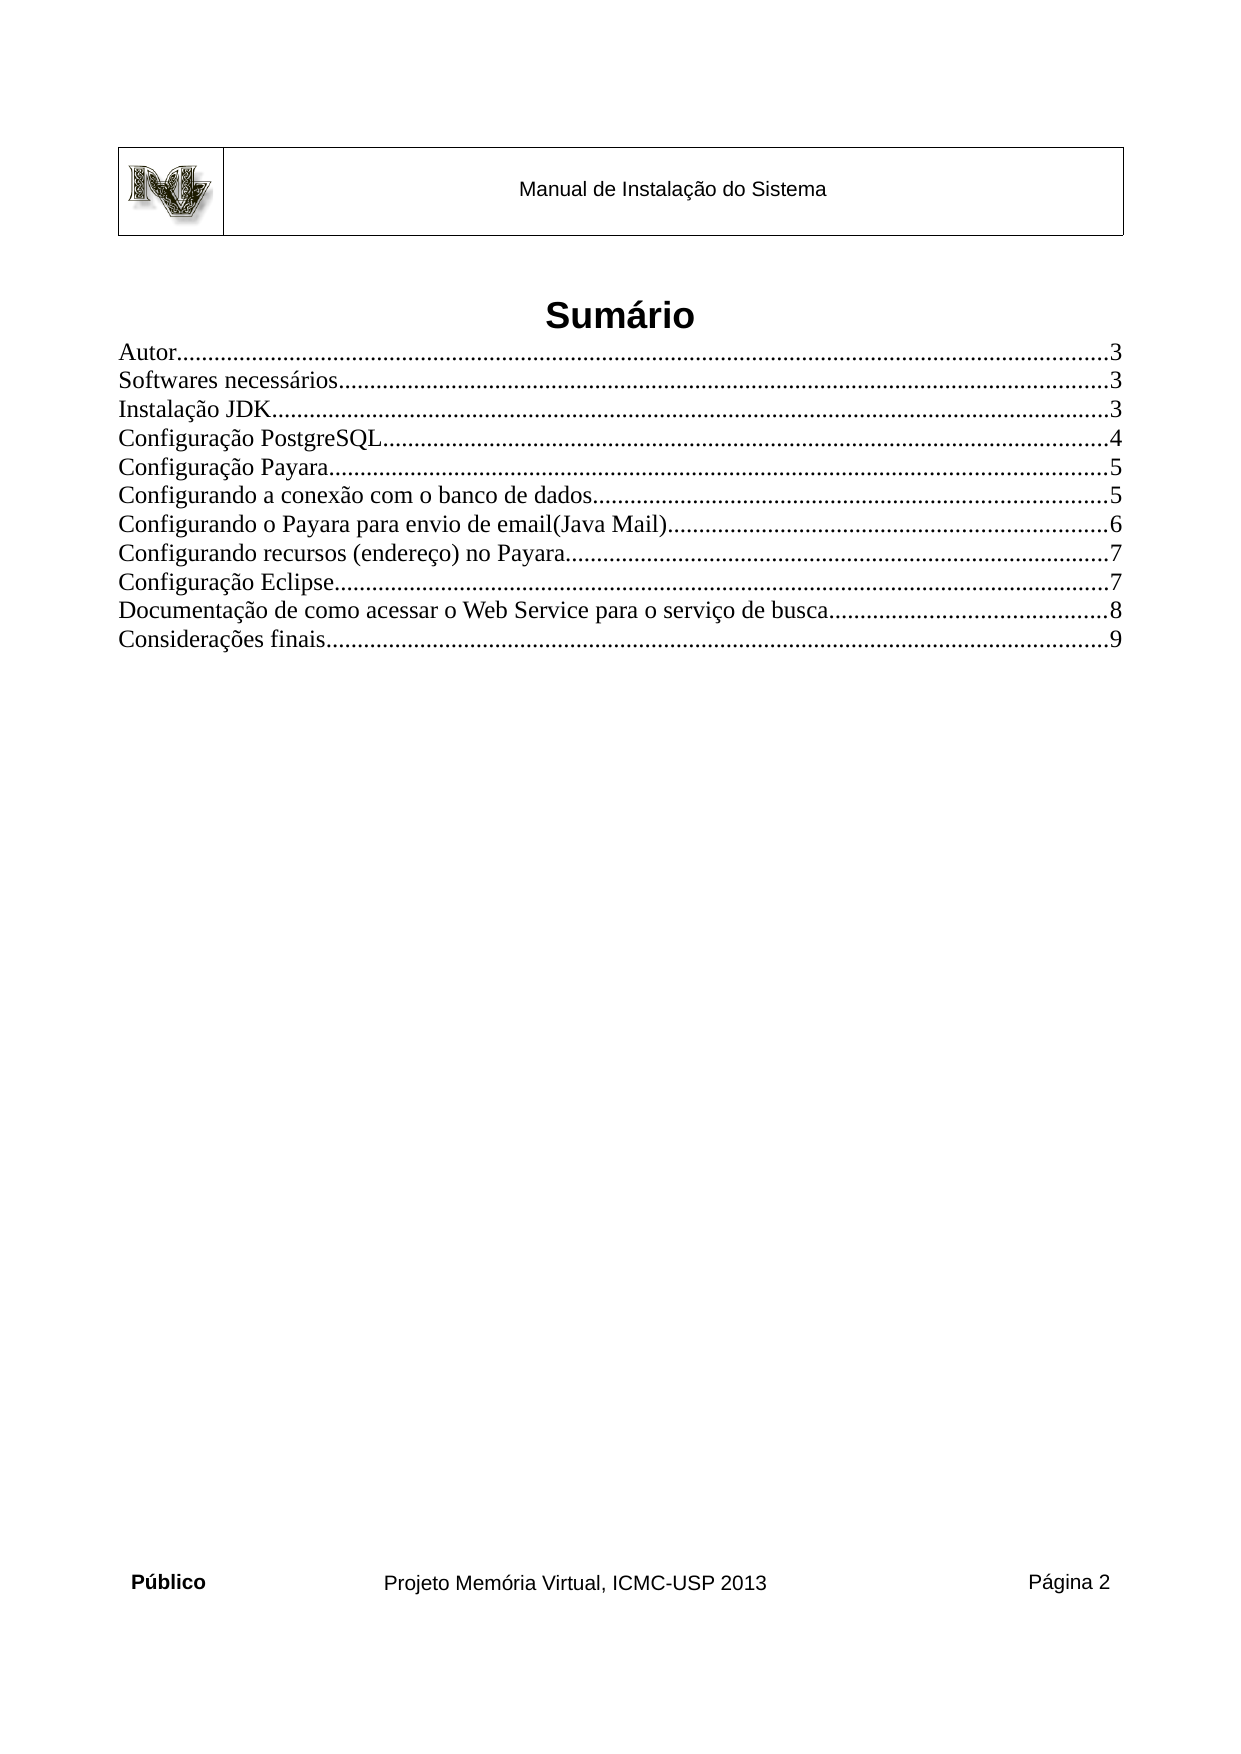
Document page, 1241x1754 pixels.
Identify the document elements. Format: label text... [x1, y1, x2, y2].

text Instalação JDK 3 [118, 394, 1122, 423]
text Softwares necessários 3 [118, 365, 1122, 394]
text Configuração Eclipse 7 [118, 567, 1122, 595]
text Configuração Payara 5 [118, 452, 1122, 480]
text Autor 3 [118, 337, 1122, 365]
text Configurando o Payara para envio de email(Java Mail) 6 [118, 509, 1122, 538]
text Configurando a conexão com o banco de dados 5 [118, 480, 1122, 509]
subtitle Sumário [118, 293, 1122, 337]
text Configuração PostgreSQL 4 [118, 423, 1122, 452]
text Documentação de como acessar o Web Service para o serviço de busca 8 [118, 595, 1122, 624]
text Configurando recursos (endereço) no Payara 7 [118, 538, 1122, 567]
picture [123, 153, 214, 229]
text Considerações finais 9 [118, 624, 1122, 653]
